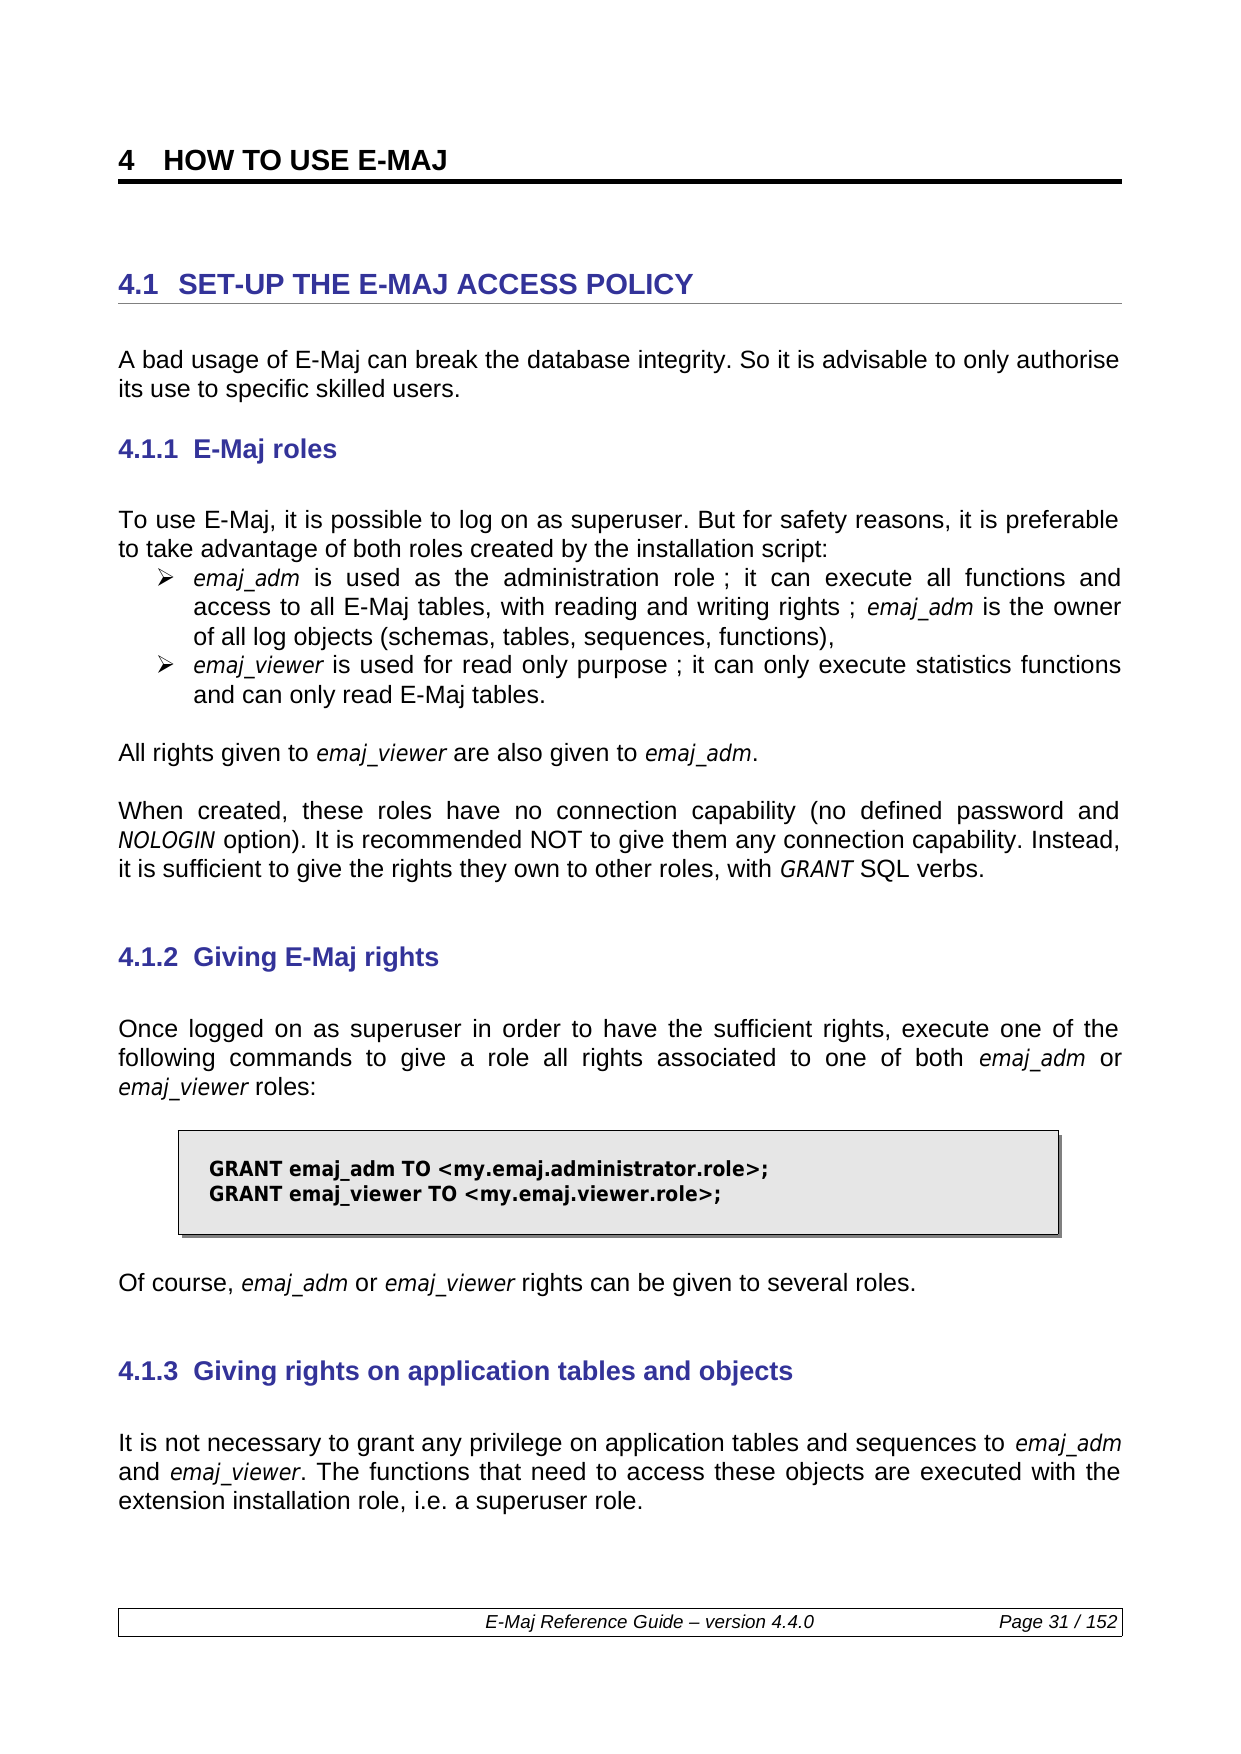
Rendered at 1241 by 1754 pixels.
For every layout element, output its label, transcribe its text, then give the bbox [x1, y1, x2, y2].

text GRANT emaj_adm TO <my.emaj.administrator.role>; [179, 1154, 1058, 1179]
text Of course, emaj_adm or emaj_viewer rights can be given to several roles. [118, 1268, 1122, 1297]
text All rights given to emaj_viewer are also given to emaj_adm. [118, 738, 1122, 767]
subtitle E-Maj roles [118, 432, 1122, 463]
text Once logged on as superuser in order to have the sufficient rights, execute one of the following commands to give a role all rights associated to one of both emaj_adm or emaj_viewer roles: [118, 1014, 1122, 1101]
subtitle Set-up the E-Maj access policy [118, 267, 1122, 303]
subtitle Giving rights on application tables and objects [118, 1355, 1122, 1386]
text When created, these roles have no connection capability (no defined password and NOLOGIN option). It is recommended NOT to give them any connection capability. Instead, it is sufficient to give the rights they own to other roles, with GRANT SQL verbs. [118, 796, 1122, 883]
text GRANT emaj_viewer TO <my.emaj.viewer.role>; [179, 1179, 1058, 1203]
list emaj_adm is used as the administration role ; it can execute all functions and access to all E-Maj tables, with reading and writing rights ; emaj_adm is the owner of all log objects (schemas, tables, sequences, functions), [156, 563, 1122, 650]
text To use E-Maj, it is possible to log on as superuser. But for safety reasons, it is preferable to take advantage of both roles created by the installation script: [118, 505, 1122, 563]
list emaj_viewer is used for read only purpose ; it can only execute statistics functions and can only read E-Maj tables. [156, 650, 1122, 708]
subtitle Giving E-Maj rights [118, 941, 1122, 972]
text A bad usage of E-Maj can break the database integrity. So it is advisable to only authorise its use to specific skilled users. [118, 345, 1122, 403]
subtitle How to use E-Maj [118, 143, 1122, 179]
text It is not necessary to grant any privilege on application tables and sequences to emaj_adm and emaj_viewer. The functions that need to access these objects are executed with the extension installation role, i.e. a superuser role. [118, 1427, 1122, 1514]
